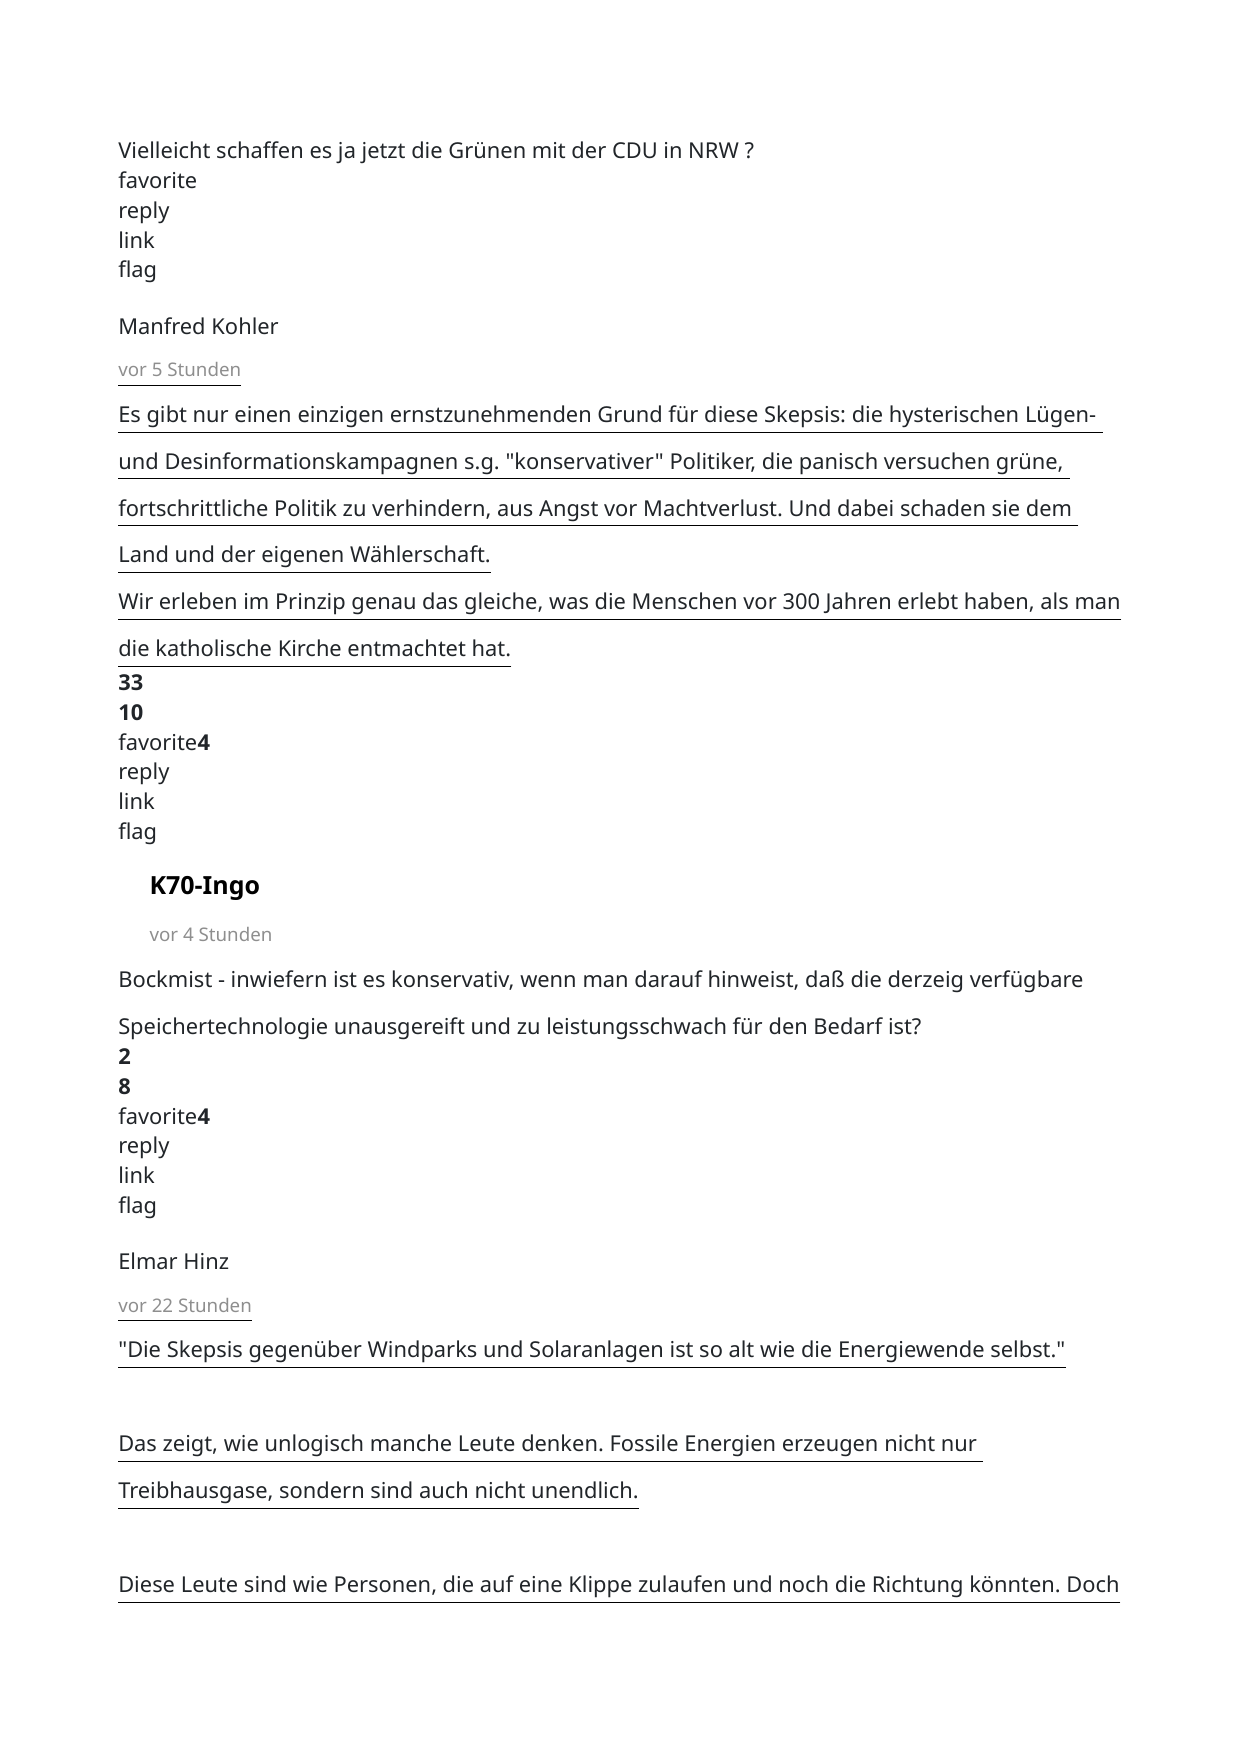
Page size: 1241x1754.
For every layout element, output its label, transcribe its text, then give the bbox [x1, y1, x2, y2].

text flag [118, 1190, 1122, 1220]
text favorite4 [118, 727, 1122, 756]
text flag [118, 816, 1122, 846]
text link [118, 1160, 1122, 1190]
text vor 5 Stunden [118, 356, 1122, 386]
text Es gibt nur einen einzigen ernstzunehmenden Grund für diese Skepsis: die hysterischen Lügen- und Desinformationskampagnen s.g. "konservativer" Politiker, die panisch versuchen grüne, fortschrittliche Politik zu verhindern, aus Angst vor Machtverlust. Und dabei schaden sie dem Land und der eigenen Wählerschaft. Wir erleben im Prinzip genau das gleiche, was die Menschen vor 300 Jahren erlebt haben, als man [118, 386, 1122, 619]
text reply [118, 756, 1122, 786]
text K70-Ingo [149, 861, 1114, 902]
text die katholische Kirche entmachtet hat. [118, 620, 1122, 667]
text "Die Skepsis gegenüber Windparks und Solaranlagen ist so alt wie die Energiewende selbst." Das zeigt, wie unlogisch manche Leute denken. Fossile Energien erzeugen nicht nur Treibhausgase, sondern sind auch nicht unendlich. Diese Leute sind wie Personen, die auf eine Klippe zulaufen und noch die Richtung könnten. Doch [118, 1321, 1122, 1603]
text favorite4 [118, 1101, 1122, 1130]
text flag [118, 254, 1122, 284]
text vor 4 Stunden [149, 918, 1122, 947]
text 33 [118, 667, 1122, 697]
text reply [118, 1130, 1122, 1160]
text link [118, 224, 1122, 254]
text 8 [118, 1071, 1122, 1101]
text link [118, 786, 1122, 816]
text vor 22 Stunden [118, 1292, 1122, 1321]
text 2 [118, 1041, 1122, 1071]
text Manfred Kohler [118, 300, 1114, 340]
text Vielleicht schaffen es ja jetzt die Grünen mit der CDU in NRW ? [118, 118, 1122, 165]
text Elmar Hinz [118, 1235, 1114, 1276]
text favorite [118, 165, 1122, 195]
text Bockmist - inwiefern ist es konservativ, wenn man darauf hinweist, daß die derzeig verfügbare Speichertechnologie unausgereift und zu leistungsschwach für den Bedarf ist? [118, 947, 1122, 1041]
text reply [118, 195, 1122, 224]
text 10 [118, 697, 1122, 727]
